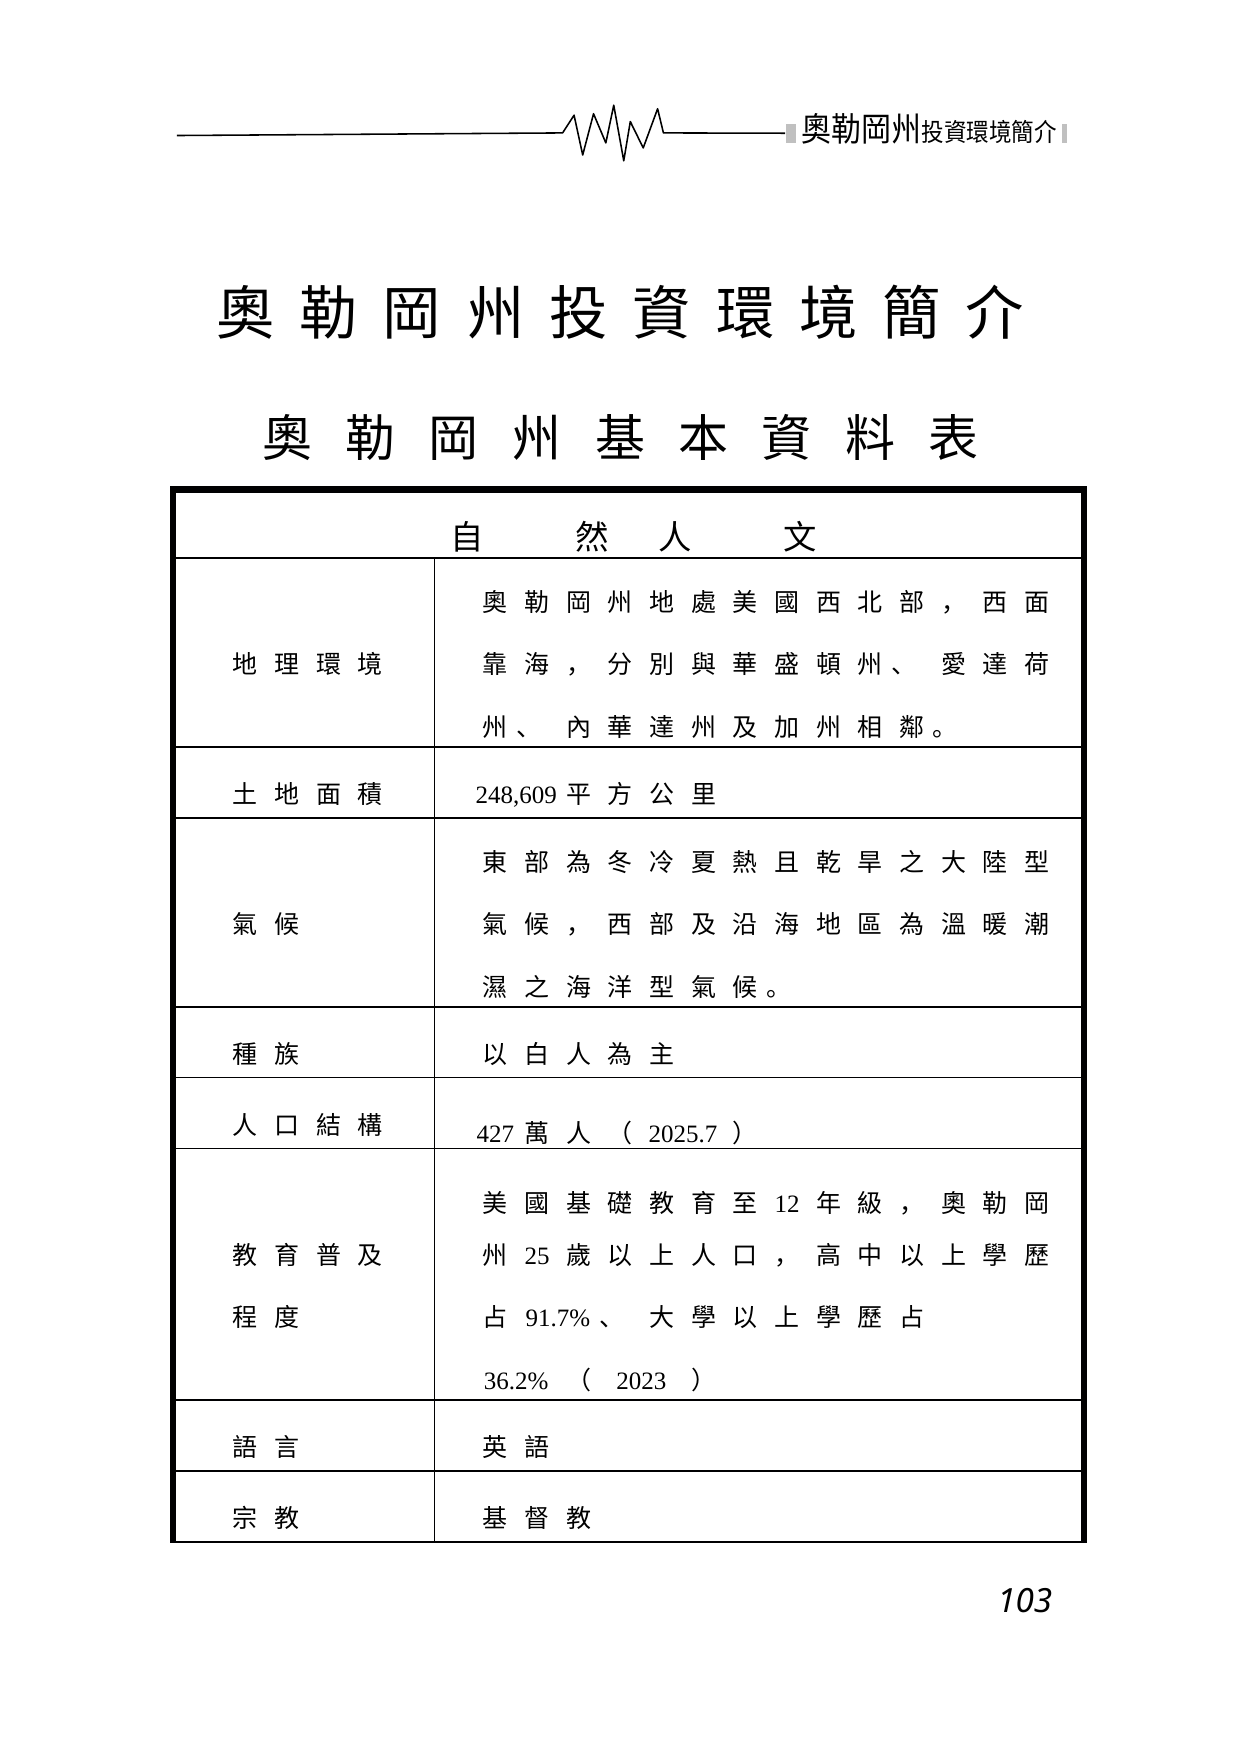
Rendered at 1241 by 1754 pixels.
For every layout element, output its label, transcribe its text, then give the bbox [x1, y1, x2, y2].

table_cell 地理環境 [176, 559, 434, 746]
table_cell 語言 [176, 1401, 434, 1470]
table_cell 種族 [176, 1008, 434, 1077]
table_cell 英語 [435, 1401, 1081, 1470]
table_cell 美國基礎教育至12年級，奧勒岡州25歲以上人口，高中以上學歷占91.7%、大學以上學歷占36.2%（2023） [435, 1149, 1081, 1399]
table_cell 人口結構 [176, 1078, 434, 1148]
table_cell 奧勒岡州地處美國西北部，西面靠海，分別與華盛頓州、愛達荷州、內華達州及加州相鄰。 [435, 559, 1081, 746]
table_cell 宗教 [176, 1472, 434, 1541]
table_cell 以白人為主 [435, 1008, 1081, 1077]
table_header 自 然 人 文 [176, 493, 1081, 557]
table_cell 東部為冬冷夏熱且乾旱之大陸型氣候，西部及沿海地區為溫暖潮濕之海洋型氣候。 [435, 819, 1081, 1006]
text 奧勒岡州基本資料表 [183, 361, 1058, 486]
table_cell 教育普及程度 [176, 1149, 434, 1399]
table_cell 土地面積 [176, 748, 434, 817]
table_cell 248,609平方公里 [435, 748, 1081, 817]
table_cell 氣候 [176, 819, 434, 1006]
text 奧勒岡州投資環境簡介 [183, 236, 1058, 361]
table_cell 基督教 [435, 1472, 1081, 1541]
table_cell 427萬人（2025.7） [435, 1078, 1081, 1148]
